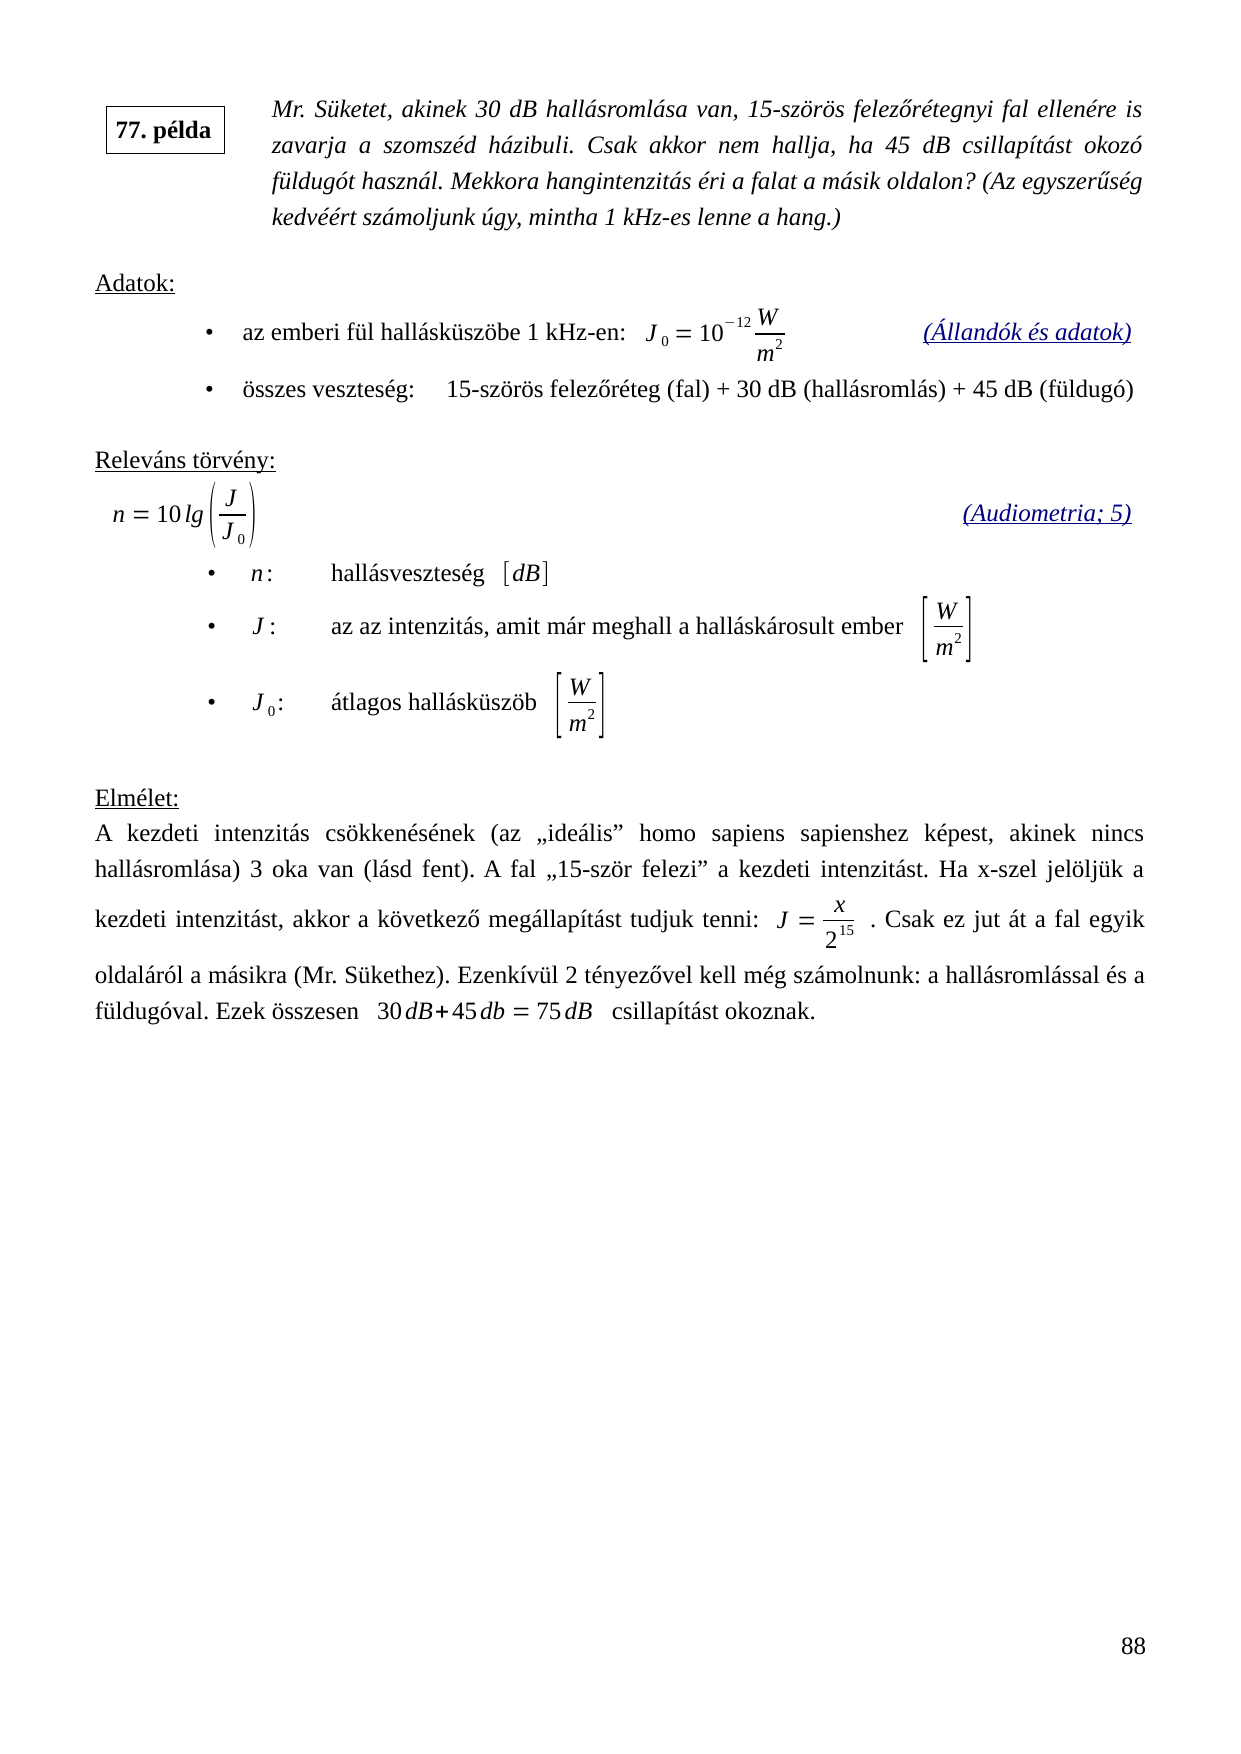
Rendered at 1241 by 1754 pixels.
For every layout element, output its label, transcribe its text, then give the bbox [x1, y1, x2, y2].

list az emberi fül hallásküszöbe 1 kHz-en: (Állandók és adatok) [205, 304, 1146, 366]
list összes veszteség: 15-szörös felezőréteg (fal) + 30 dB (hallásromlás) + 45 dB (füldugó) [205, 374, 1146, 402]
list átlagos hallásküszöb [207, 671, 1146, 739]
list Elmélet: [94, 783, 1146, 811]
text Mr. Süketet, akinek 30 dB hallásromlása van, 15-szörös felezőrétegnyi fal ellenére is zavarja a szomszéd házibuli. Csak akkor nem hallja, ha 45 dB csillapítást okozó füldugót használ. Mekkora hangintenzitás éri a falat a másik oldalon? (Az egyszerűség kedvéért számoljunk úgy, mintha 1 kHz-es lenne a hang.) [272, 94, 1146, 231]
list hallásveszteség [207, 558, 1146, 588]
list (Audiometria; 5) [94, 481, 1146, 551]
text Adatok: [94, 268, 1146, 296]
list A kezdeti intenzitás csökkenésének (az „ideális” homo sapiens sapienshez képest, akinek nincs hallásromlása) 3 oka van (lásd fent). A fal „15-ször felezi” a kezdeti intenzitást. Ha x-szel jelöljük a kezdeti intenzitást, akkor a következő megállapítást tudjuk tenni: . Csak ez jut át a fal egyik oldaláról a másikra (Mr. Sükethez). Ezenkívül 2 tényezővel kell még számolnunk: a hallásromlással és a füldugóval. Ezek összesencsillapítást okoznak. [94, 818, 1146, 1025]
list az az intenzitás, amit már meghall a halláskárosult ember [207, 595, 1146, 663]
subtitle 77. példa [115, 115, 216, 144]
list Releváns törvény: [94, 446, 1146, 474]
